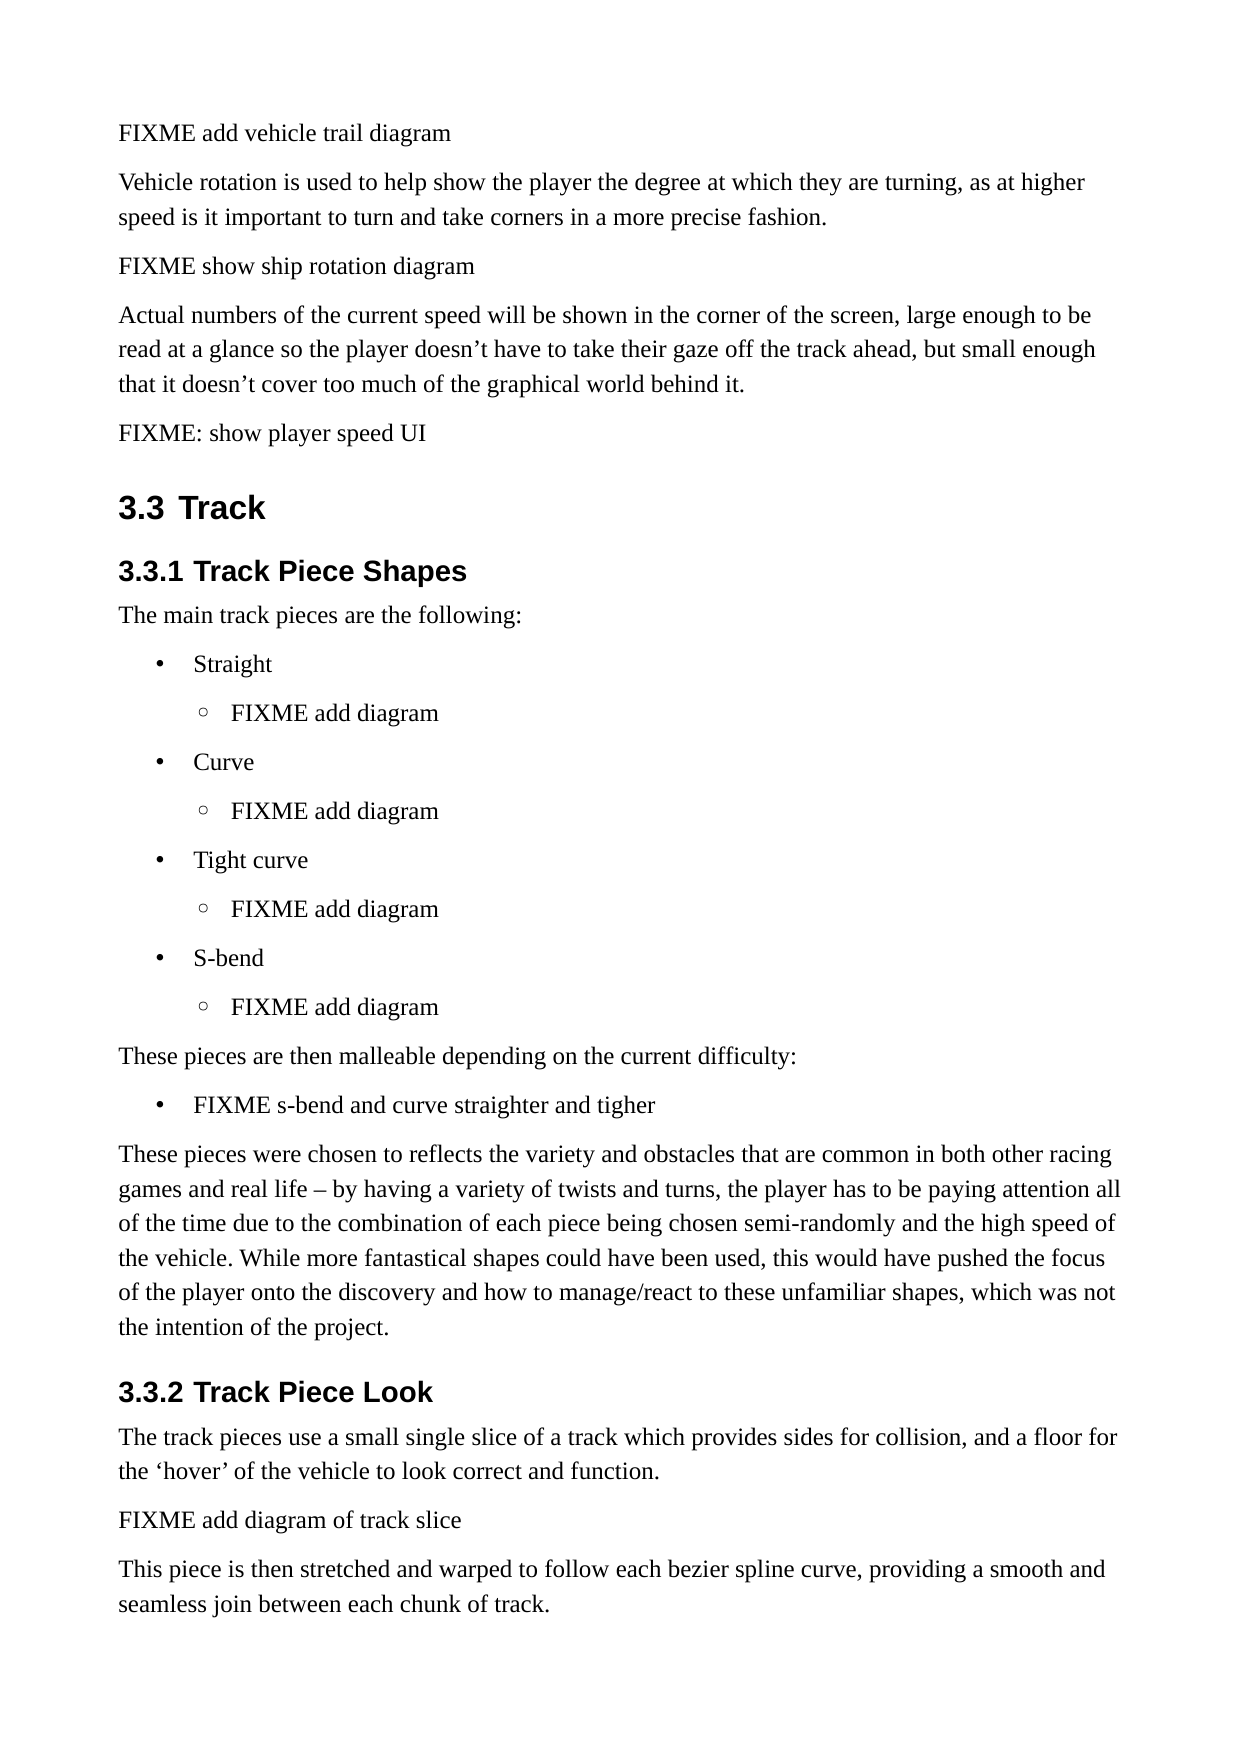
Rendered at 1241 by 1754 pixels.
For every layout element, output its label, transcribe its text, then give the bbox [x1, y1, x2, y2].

text FIXME add vehicle trail diagram [118, 118, 1122, 147]
list Curve [156, 747, 1122, 776]
subtitle Track [118, 488, 1122, 526]
text Vehicle rotation is used to help show the player the degree at which they are turning, as at higher speed is it important to turn and take corners in a more precise fashion. [118, 167, 1122, 230]
text FIXME show ship rotation diagram [118, 251, 1122, 279]
list FIXME add diagram [193, 992, 1122, 1021]
list Straight [156, 649, 1122, 677]
list S-bend [156, 943, 1122, 972]
list Tight curve [156, 845, 1122, 874]
text These pieces are then malleable depending on the current difficulty: [118, 1041, 1122, 1070]
text FIXME add diagram of track slice [118, 1505, 1122, 1534]
subtitle Track Piece Look [118, 1375, 1122, 1409]
text The main track pieces are the following: [118, 600, 1122, 628]
text These pieces were chosen to reflects the variety and obstacles that are common in both other racing games and real life – by having a variety of twists and turns, the player has to be paying attention all of the time due to the combination of each piece being chosen semi-randomly and the high speed of the vehicle. While more fantastical shapes could have been used, this would have pushed the focus of the player onto the discovery and how to manage/react to these unfamiliar shapes, which was not the intention of the project. [118, 1139, 1122, 1341]
list FIXME s-bend and curve straighter and tigher [156, 1090, 1122, 1119]
text This piece is then stretched and warped to follow each bezier spline curve, providing a smooth and seamless join between each chunk of track. [118, 1554, 1122, 1617]
text The track pieces use a small single slice of a track which provides sides for collision, and a floor for the ‘hover’ of the vehicle to look correct and function. [118, 1422, 1122, 1485]
text FIXME: show player speed UI [118, 418, 1122, 447]
text Actual numbers of the current speed will be shown in the corner of the screen, large enough to be read at a glance so the player doesn’t have to take their gaze off the track ahead, but small enough that it doesn’t cover too much of the graphical world behind it. [118, 300, 1122, 397]
list FIXME add diagram [193, 894, 1122, 923]
subtitle Track Piece Shapes [118, 553, 1122, 587]
list FIXME add diagram [193, 698, 1122, 727]
list FIXME add diagram [193, 796, 1122, 825]
